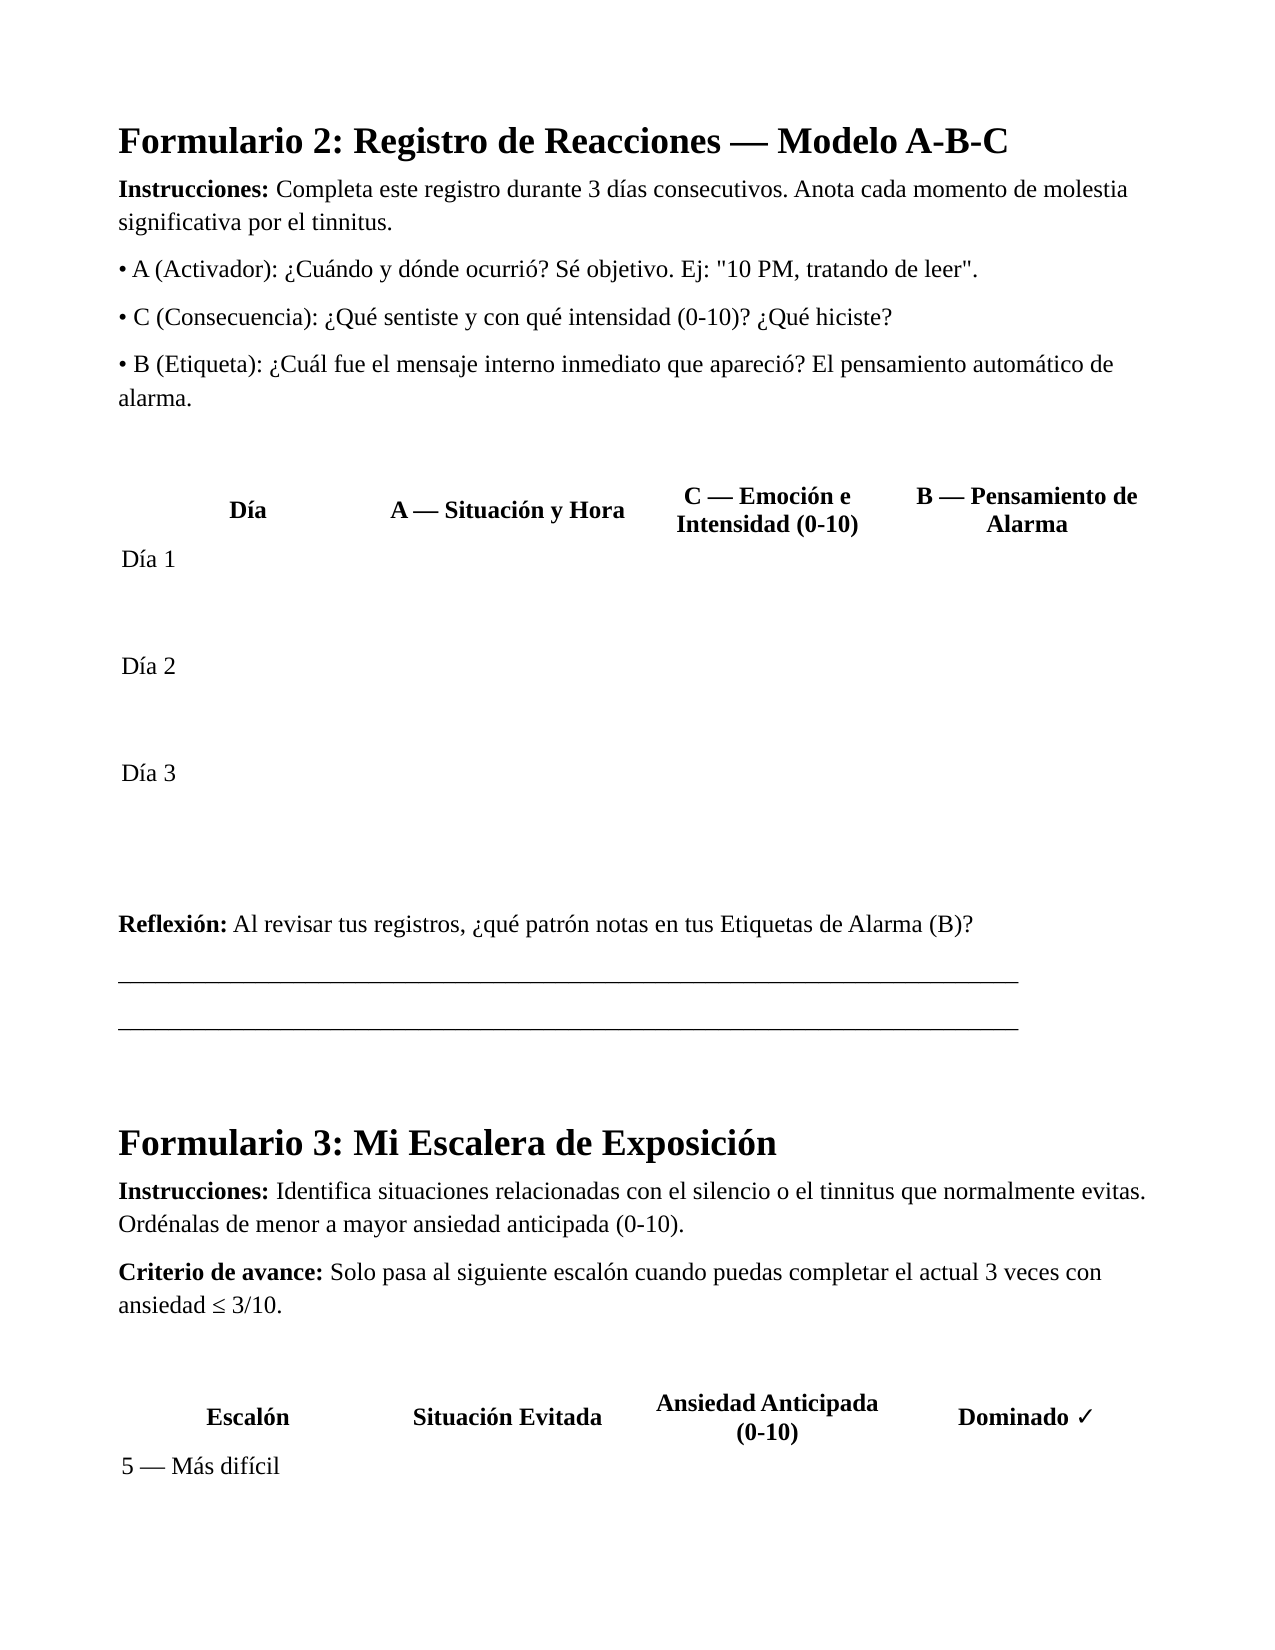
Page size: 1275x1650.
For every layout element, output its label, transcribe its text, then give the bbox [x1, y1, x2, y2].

subtitle Formulario 2: Registro de Reacciones — Modelo A-B-C [118, 118, 1157, 161]
table_cell [897, 755, 1157, 808]
text Instrucciones: Identifica situaciones relacionadas con el silencio o el tinnitus que normalmente evitas. Ordénalas de menor a mayor ansiedad anticipada (0-10). [118, 1176, 1157, 1238]
table_cell [638, 648, 897, 701]
text • A (Activador): ¿Cuándo y dónde ocurrió? Sé objetivo. Ej: "10 PM, tratando de leer". [118, 254, 1157, 283]
table_cell [897, 648, 1157, 701]
table_cell [638, 701, 897, 755]
table_cell [118, 808, 378, 862]
table_cell [378, 701, 637, 755]
table_cell [118, 701, 378, 755]
table_cell 5 — Más difícil [118, 1449, 378, 1502]
text • B (Etiqueta): ¿Cuál fue el mensaje interno inmediato que apareció? El pensamiento automático de alarma. [118, 349, 1157, 411]
text ________________________________________________________________________ [118, 1004, 1157, 1033]
table_cell [897, 595, 1157, 648]
table_cell [378, 755, 637, 808]
table_cell [897, 541, 1157, 594]
table_cell [638, 755, 897, 808]
table_cell [897, 808, 1157, 862]
table_header Día [118, 478, 378, 541]
table_header Dominado ✓ [897, 1385, 1157, 1448]
table_cell [638, 541, 897, 594]
table_cell Día 1 [118, 541, 378, 594]
text ________________________________________________________________________ [118, 957, 1157, 986]
text • C (Consecuencia): ¿Qué sentiste y con qué intensidad (0-10)? ¿Qué hiciste? [118, 302, 1157, 331]
table_cell [378, 541, 637, 594]
table_cell [378, 808, 637, 862]
subtitle Formulario 3: Mi Escalera de Exposición [118, 1121, 1157, 1164]
table_header Escalón [118, 1385, 378, 1448]
table_header B — Pensamiento de Alarma [897, 478, 1157, 541]
text Reflexión: Al revisar tus registros, ¿qué patrón notas en tus Etiquetas de Alarma (B)? [118, 909, 1157, 938]
table_cell [897, 1449, 1157, 1502]
table_cell [118, 595, 378, 648]
table_cell [638, 1449, 897, 1502]
table_cell Día 3 [118, 755, 378, 808]
text Instrucciones: Completa este registro durante 3 días consecutivos. Anota cada momento de molestia significativa por el tinnitus. [118, 174, 1157, 236]
table_cell [897, 701, 1157, 755]
table_header A — Situación y Hora [378, 478, 637, 541]
table_header C — Emoción e Intensidad (0-10) [638, 478, 897, 541]
table_cell [638, 808, 897, 862]
table_cell [378, 1449, 637, 1502]
text Criterio de avance: Solo pasa al siguiente escalón cuando puedas completar el actual 3 veces con ansiedad ≤ 3/10. [118, 1257, 1157, 1319]
table_cell [378, 595, 637, 648]
table_cell Día 2 [118, 648, 378, 701]
table_header Situación Evitada [378, 1385, 637, 1448]
table_cell [638, 595, 897, 648]
table_header Ansiedad Anticipada (0-10) [638, 1385, 897, 1448]
table_cell [378, 648, 637, 701]
